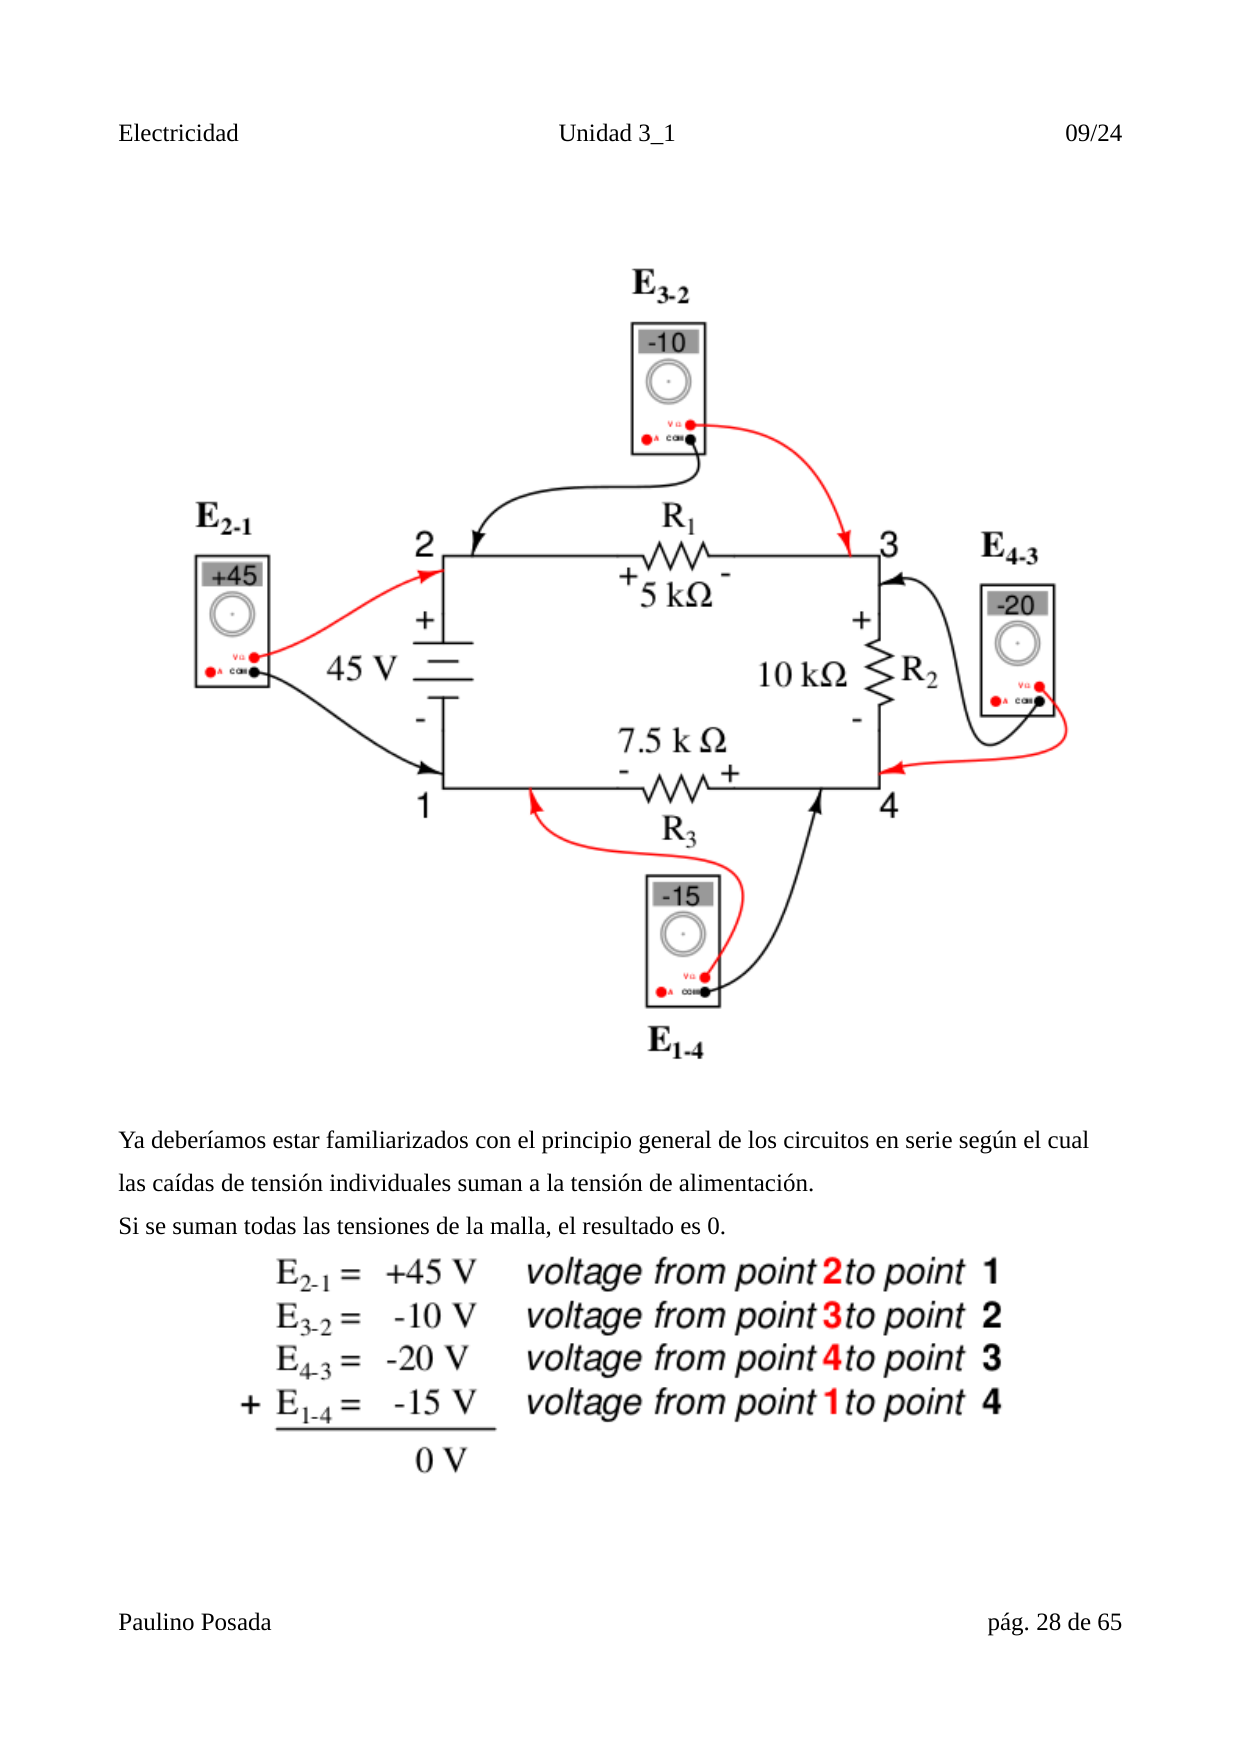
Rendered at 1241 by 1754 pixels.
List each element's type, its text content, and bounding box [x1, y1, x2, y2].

text Ya deberíamos estar familiarizados con el principio general de los circuitos en serie según el cual las caídas de tensión individuales suman a la tensión de alimentación. [118, 1125, 1122, 1197]
picture [130, 219, 1110, 1070]
picture [217, 1254, 1023, 1485]
text Si se suman todas las tensiones de la malla, el resultado es 0. [118, 1211, 1122, 1240]
